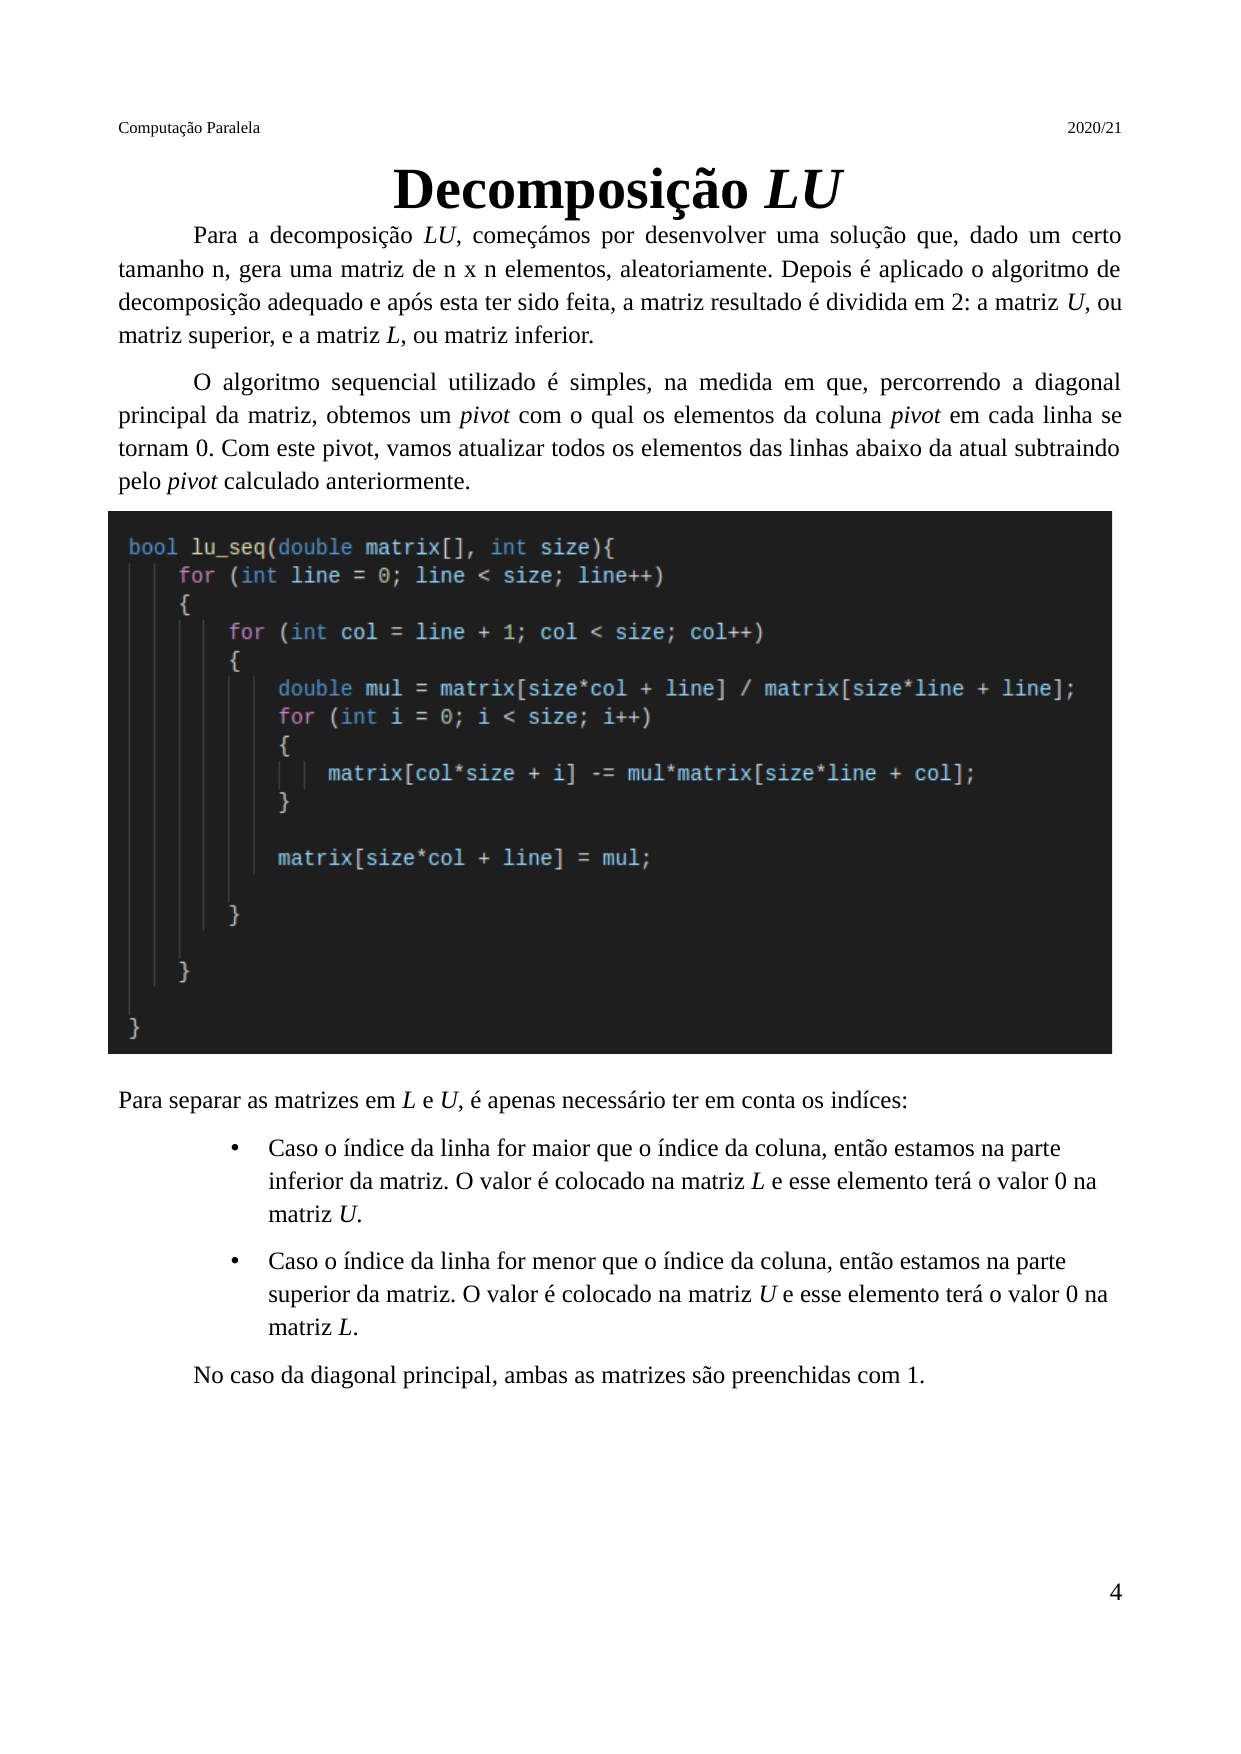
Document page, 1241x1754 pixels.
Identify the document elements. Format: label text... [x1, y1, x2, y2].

picture [108, 511, 1113, 1054]
list Caso o índice da linha for menor que o índice da coluna, então estamos na parte superior da matriz. O valor é colocado na matriz U e esse elemento terá o valor 0 na matriz L. [231, 1246, 1122, 1341]
text Para a decomposição LU, começámos por desenvolver uma solução que, dado um certo tamanho n, gera uma matriz de n x n elementos, aleatoriamente. Depois é aplicado o algoritmo de decomposição adequado e após esta ter sido feita, a matriz resultado é dividida em 2: a matriz U, ou matriz superior, e a matriz L, ou matriz inferior. [118, 221, 1122, 348]
subtitle Decomposição LU [118, 153, 1122, 221]
text O algoritmo sequencial utilizado é simples, na medida em que, percorrendo a diagonal principal da matriz, obtemos um pivot com o qual os elementos da coluna pivot em cada linha se tornam 0. Com este pivot, vamos atualizar todos os elementos das linhas abaixo da atual subtraindo pelo pivot calculado anteriormente. [118, 367, 1122, 495]
list Caso o índice da linha for maior que o índice da coluna, então estamos na parte inferior da matriz. O valor é colocado na matriz L e esse elemento terá o valor 0 na matriz U. [231, 1133, 1122, 1228]
text Para separar as matrizes em L e U, é apenas necessário ter em conta os indíces: [118, 1085, 1122, 1114]
text No caso da diagonal principal, ambas as matrizes são preenchidas com 1. [118, 1360, 1122, 1389]
